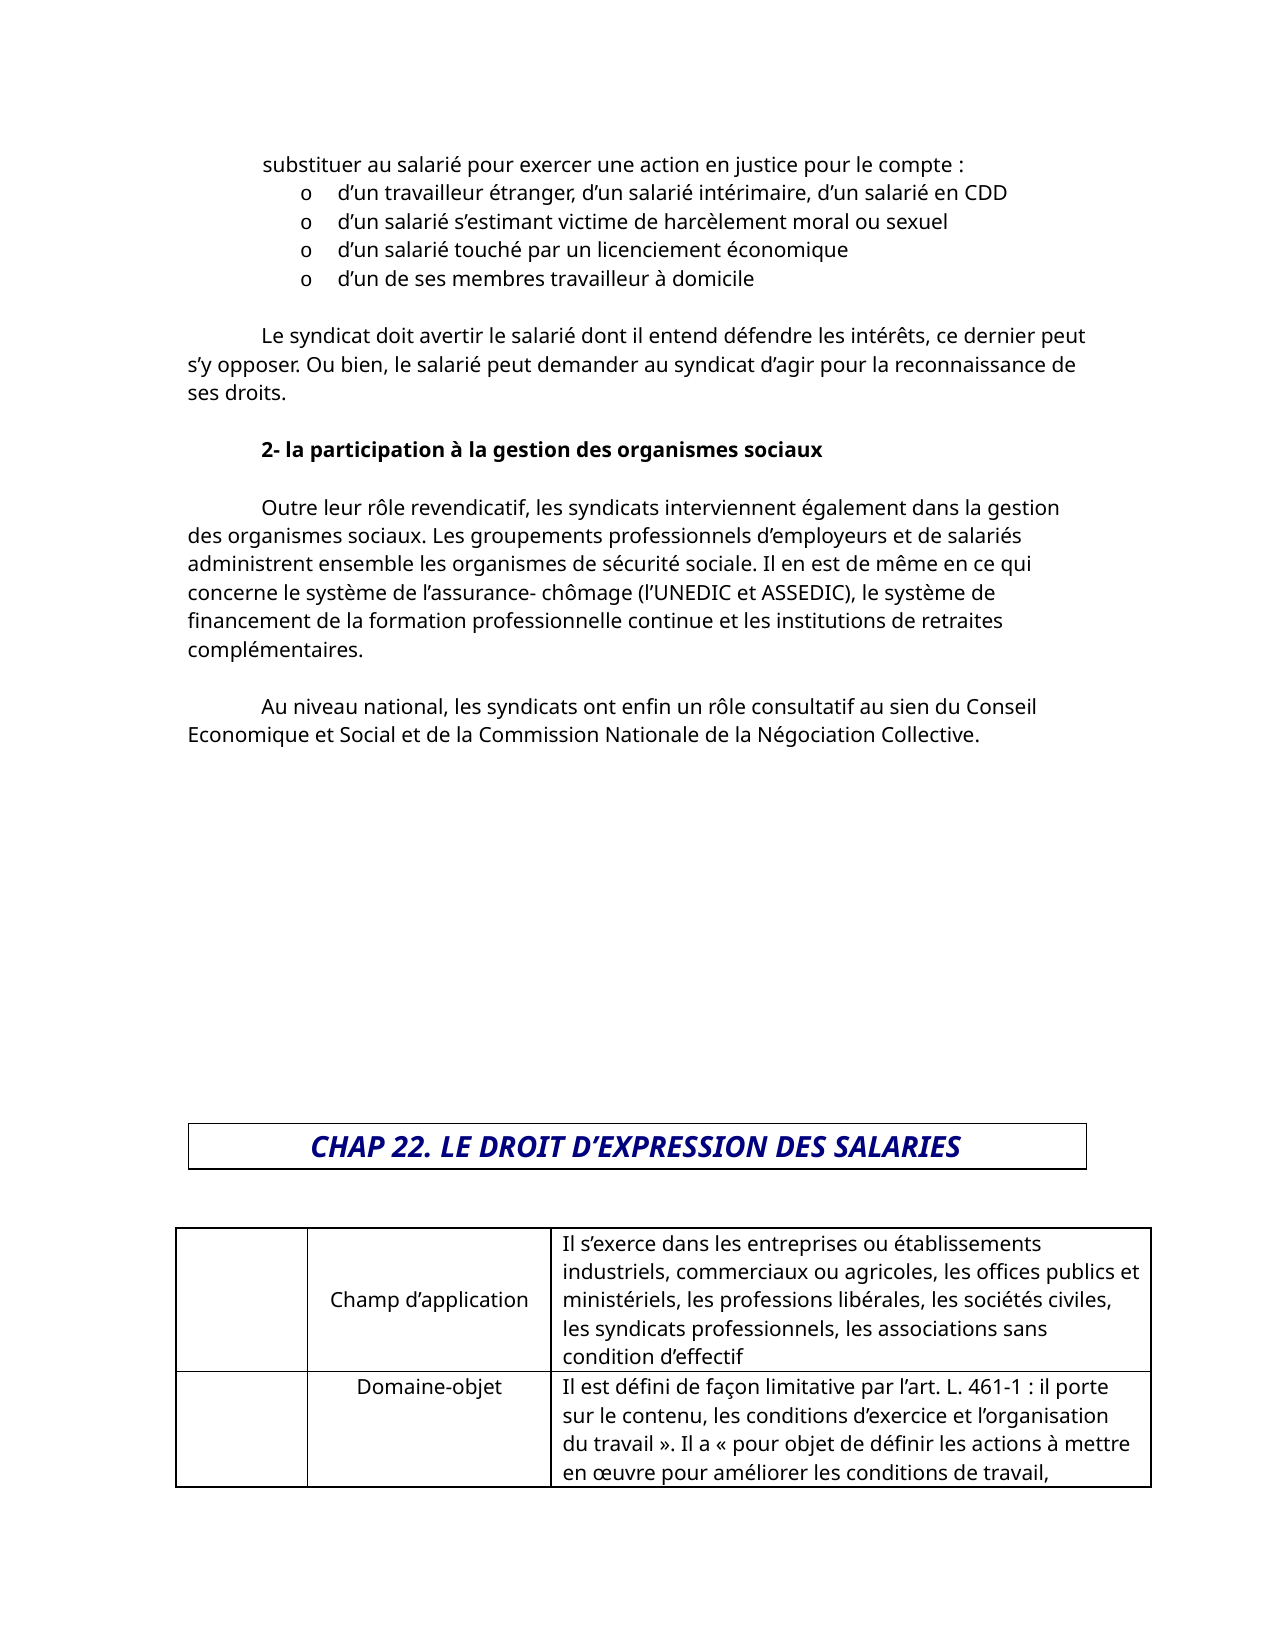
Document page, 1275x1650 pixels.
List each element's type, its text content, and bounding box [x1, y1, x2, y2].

text 2- la participation à la gestion des organismes sociaux [187, 435, 1087, 464]
table_header Il s’exerce dans les entreprises ou établissements industriels, commerciaux ou agricoles, les offices publics et ministériels, les professions libérales, les sociétés civiles, les syndicats professionnels, les associations sans condition d’effectif [552, 1229, 1150, 1371]
table_cell Il est défini de façon limitative par l’art. L. 461-1 : il porte sur le contenu, les conditions d’exercice et l’organisation du travail ». Il a « pour objet de définir les actions à mettre en œuvre pour améliorer les conditions de travail, [552, 1372, 1150, 1486]
text Outre leur rôle revendicatif, les syndicats interviennent également dans la gestion des organismes sociaux. Les groupements professionnels d’employeurs et de salariés administrent ensemble les organismes de sécurité sociale. Il en est de même en ce qui concerne le système de l’assurance- chômage (l’UNEDIC et ASSEDIC), le système de financement de la formation professionnelle continue et les institutions de retraites complémentaires. [187, 493, 1087, 663]
text Le syndicat doit avertir le salarié dont il entend défendre les intérêts, ce dernier peut s’y opposer. Ou bien, le salarié peut demander au syndicat d’agir pour la reconnaissance de ses droits. [187, 321, 1087, 407]
text o d’un salarié touché par un licenciement économique [300, 236, 1087, 264]
text o d’un salarié s’estimant victime de harcèlement moral ou sexuel [300, 207, 1087, 236]
list substituer au salarié pour exercer une action en justice pour le compte : [225, 150, 1087, 178]
table_header Champ d’application [308, 1229, 550, 1371]
text o d’un de ses membres travailleur à domicile [300, 264, 1087, 293]
table_cell Domaine-objet [308, 1372, 550, 1486]
text o d’un travailleur étranger, d’un salarié intérimaire, d’un salarié en CDD [300, 178, 1087, 207]
text CHAP 22. LE DROIT D’EXPRESSION DES SALARIES [189, 1124, 1086, 1168]
text Au niveau national, les syndicats ont enfin un rôle consultatif au sien du Conseil Economique et Social et de la Commission Nationale de la Négociation Collective. [187, 692, 1087, 749]
table_header [177, 1229, 307, 1371]
table_cell [177, 1372, 307, 1486]
